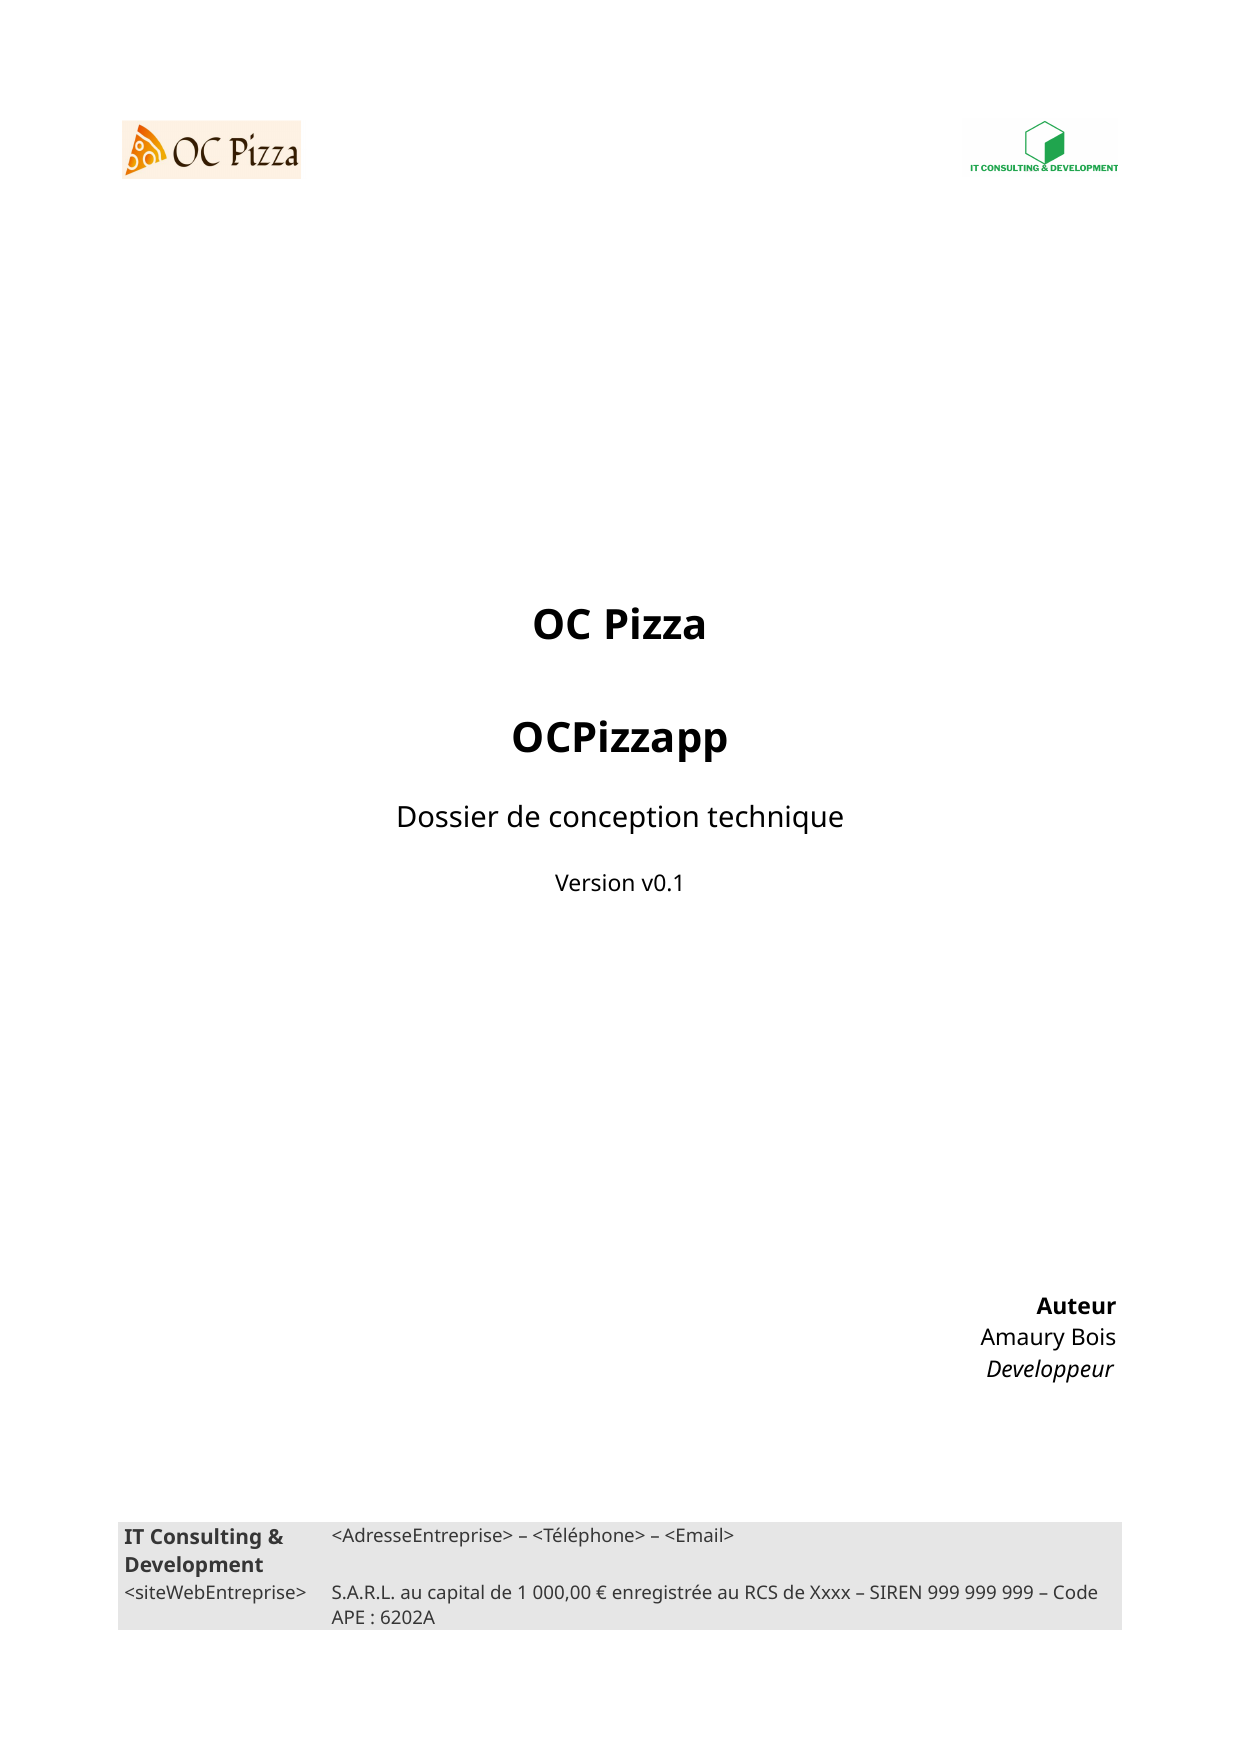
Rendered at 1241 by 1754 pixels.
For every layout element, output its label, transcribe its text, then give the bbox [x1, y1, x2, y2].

picture [962, 118, 1118, 177]
picture [122, 120, 308, 179]
table_header OC Pizza OCPizzapp Dossier de conception technique Version v0.1 [118, 227, 1122, 1266]
table_cell Auteur Amaury Bois Developpeur [118, 1266, 1122, 1408]
